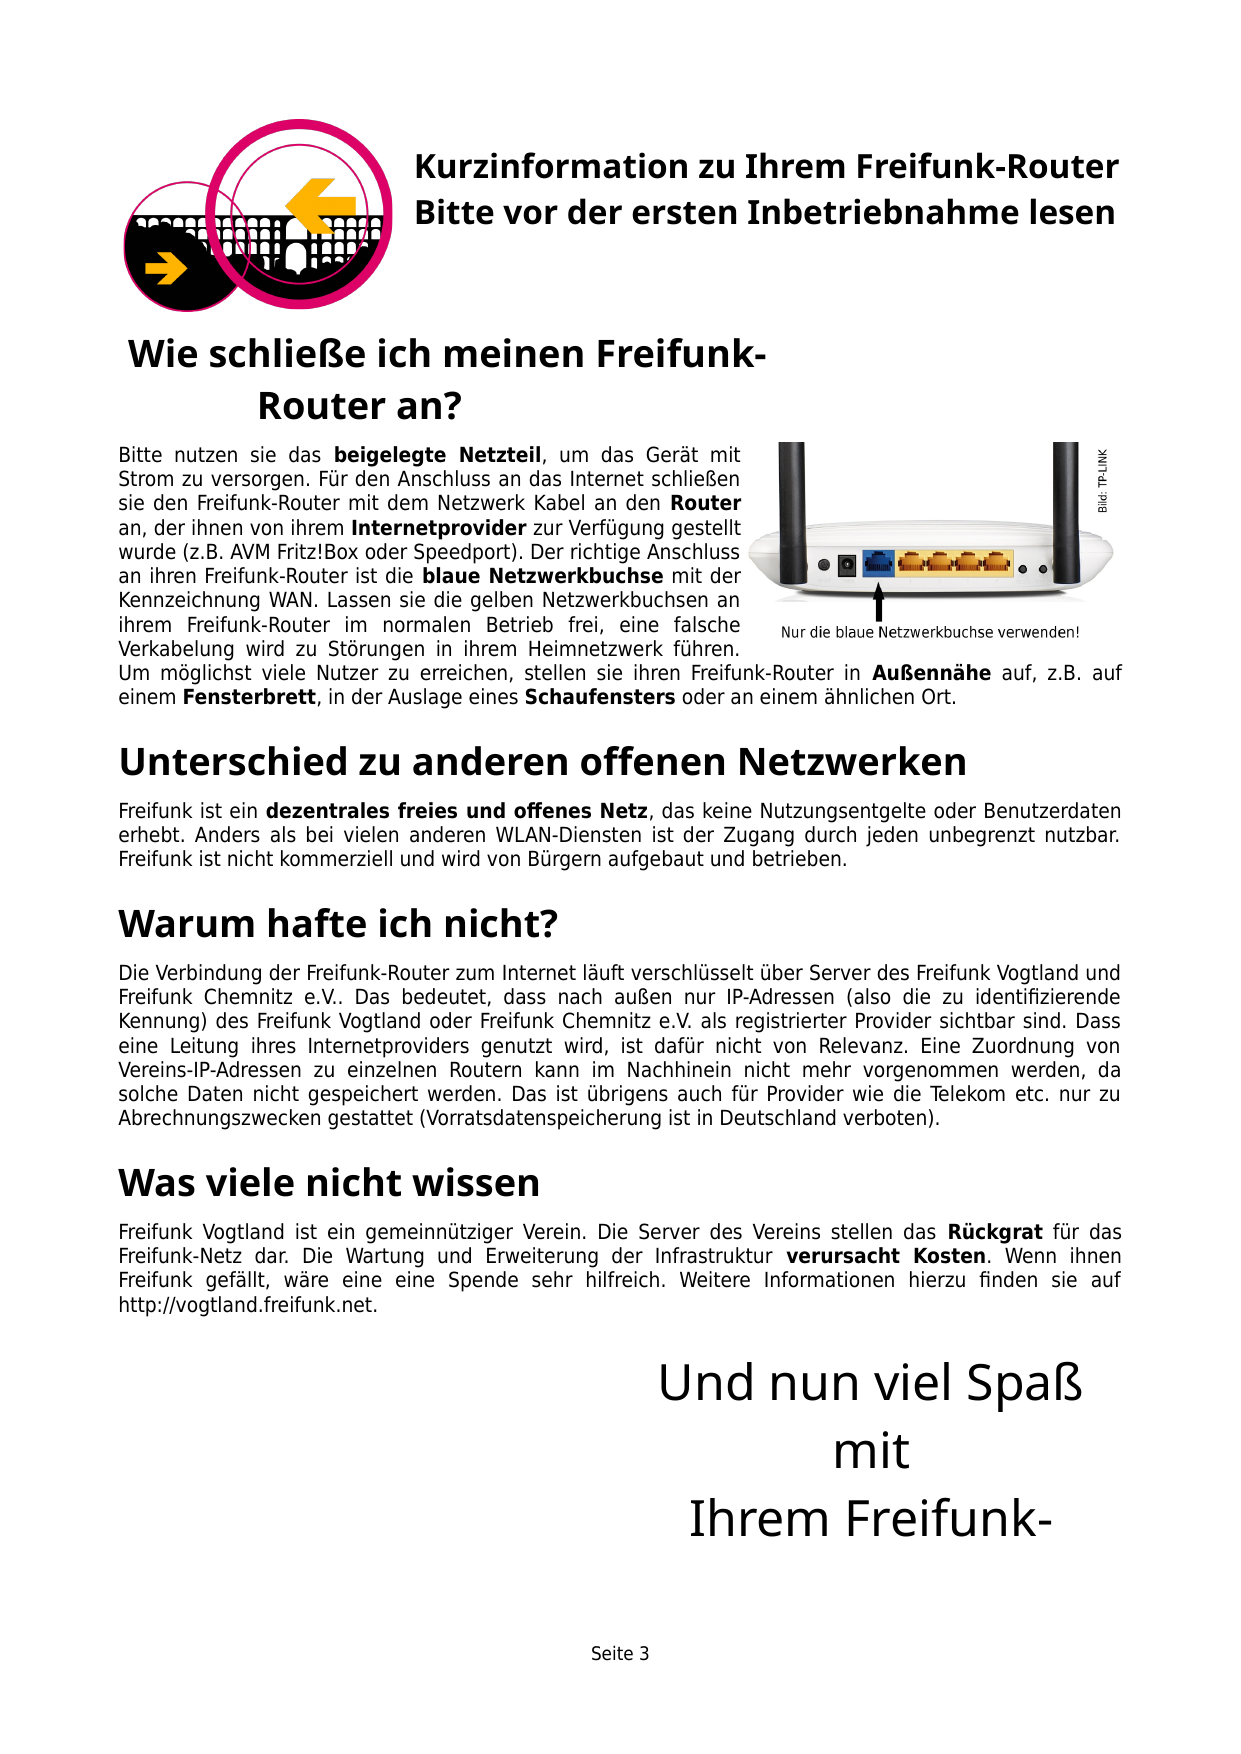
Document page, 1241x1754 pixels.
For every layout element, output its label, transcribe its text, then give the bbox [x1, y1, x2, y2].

text Freifunk Vogtland ist ein gemeinnütziger Verein. Die Server des Vereins stellen das Rückgrat für das Freifunk-Netz dar. Die Wartung und Erweiterung der Infrastruktur verursacht Kosten. Wenn ihnen Freifunk gefällt, wäre eine eine Spende sehr hilfreich. Weitere Informationen hierzu finden sie auf http://vogtland.freifunk.net. [118, 1220, 1122, 1317]
text Bitte nutzen sie das beigelegte Netzteil, um das Gerät mit Strom zu versorgen. Für den Anschluss an das Internet schließen sie den Freifunk-Router mit dem Netzwerk Kabel an den Router an, der ihnen von ihrem Internetprovider zur Verfügung gestellt wurde (z.B. AVM Fritz!Box oder Speedport). Der richtige Anschluss an ihren Freifunk-Router ist die blaue Netzwerkbuchse mit der Kennzeichnung WAN. Lassen sie die gelben Netzwerkbuchsen an ihrem Freifunk-Router im normalen Betrieb frei, eine falsche Verkabelung wird zu Störungen in ihrem Heimnetzwerk führen. Um möglichst viele Nutzer zu erreichen, stellen sie ihren Freifunk-Router in Außennähe auf, z.B. auf einem Fensterbrett, in der Auslage eines Schaufensters oder an einem ähnlichen Ort. [118, 443, 1122, 710]
subtitle Was viele nicht wissen [118, 1156, 1122, 1207]
picture [741, 442, 1119, 643]
subtitle Warum hafte ich nicht? [118, 897, 1122, 948]
text Die Verbindung der Freifunk-Router zum Internet läuft verschlüsselt über Server des Freifunk Vogtland und Freifunk Chemnitz e.V.. Das bedeutet, dass nach außen nur IP-Adressen (also die zu identifizierende Kennung) des Freifunk Vogtland oder Freifunk Chemnitz e.V. als registrierter Provider sichtbar sind. Dass eine Leitung ihres Internetproviders genutzt wird, ist dafür nicht von Relevanz. Eine Zuordnung von Vereins-IP-Adressen zu einzelnen Routern kann im Nachhinein nicht mehr vorgenommen werden, da solche Daten nicht gespeichert werden. Das ist übrigens auch für Provider wie die Telekom etc. nur zu Abrechnungszwecken gestattet (Vorratsdatenspeicherung ist in Deutschland verboten). [118, 961, 1122, 1131]
subtitle Unterschied zu anderen offenen Netzwerken [118, 735, 1122, 786]
picture [123, 119, 393, 312]
title Kurzinformation zu Ihrem Freifunk-Router Bitte vor der ersten Inbetriebnahme lesen [393, 143, 1122, 234]
table_header Und nun viel Spaß mit Ihrem Freifunk- [620, 1341, 1122, 1557]
subtitle Wie schließe ich meinen Freifunk- Router an? [118, 327, 1122, 430]
text Freifunk ist ein dezentrales freies und offenes Netz, das keine Nutzungsentgelte oder Benutzerdaten erhebt. Anders als bei vielen anderen WLAN-Diensten ist der Zugang durch jeden unbegrenzt nutzbar. Freifunk ist nicht kommerziell und wird von Bürgern aufgebaut und betrieben. [118, 799, 1122, 872]
table_header [118, 1341, 620, 1557]
